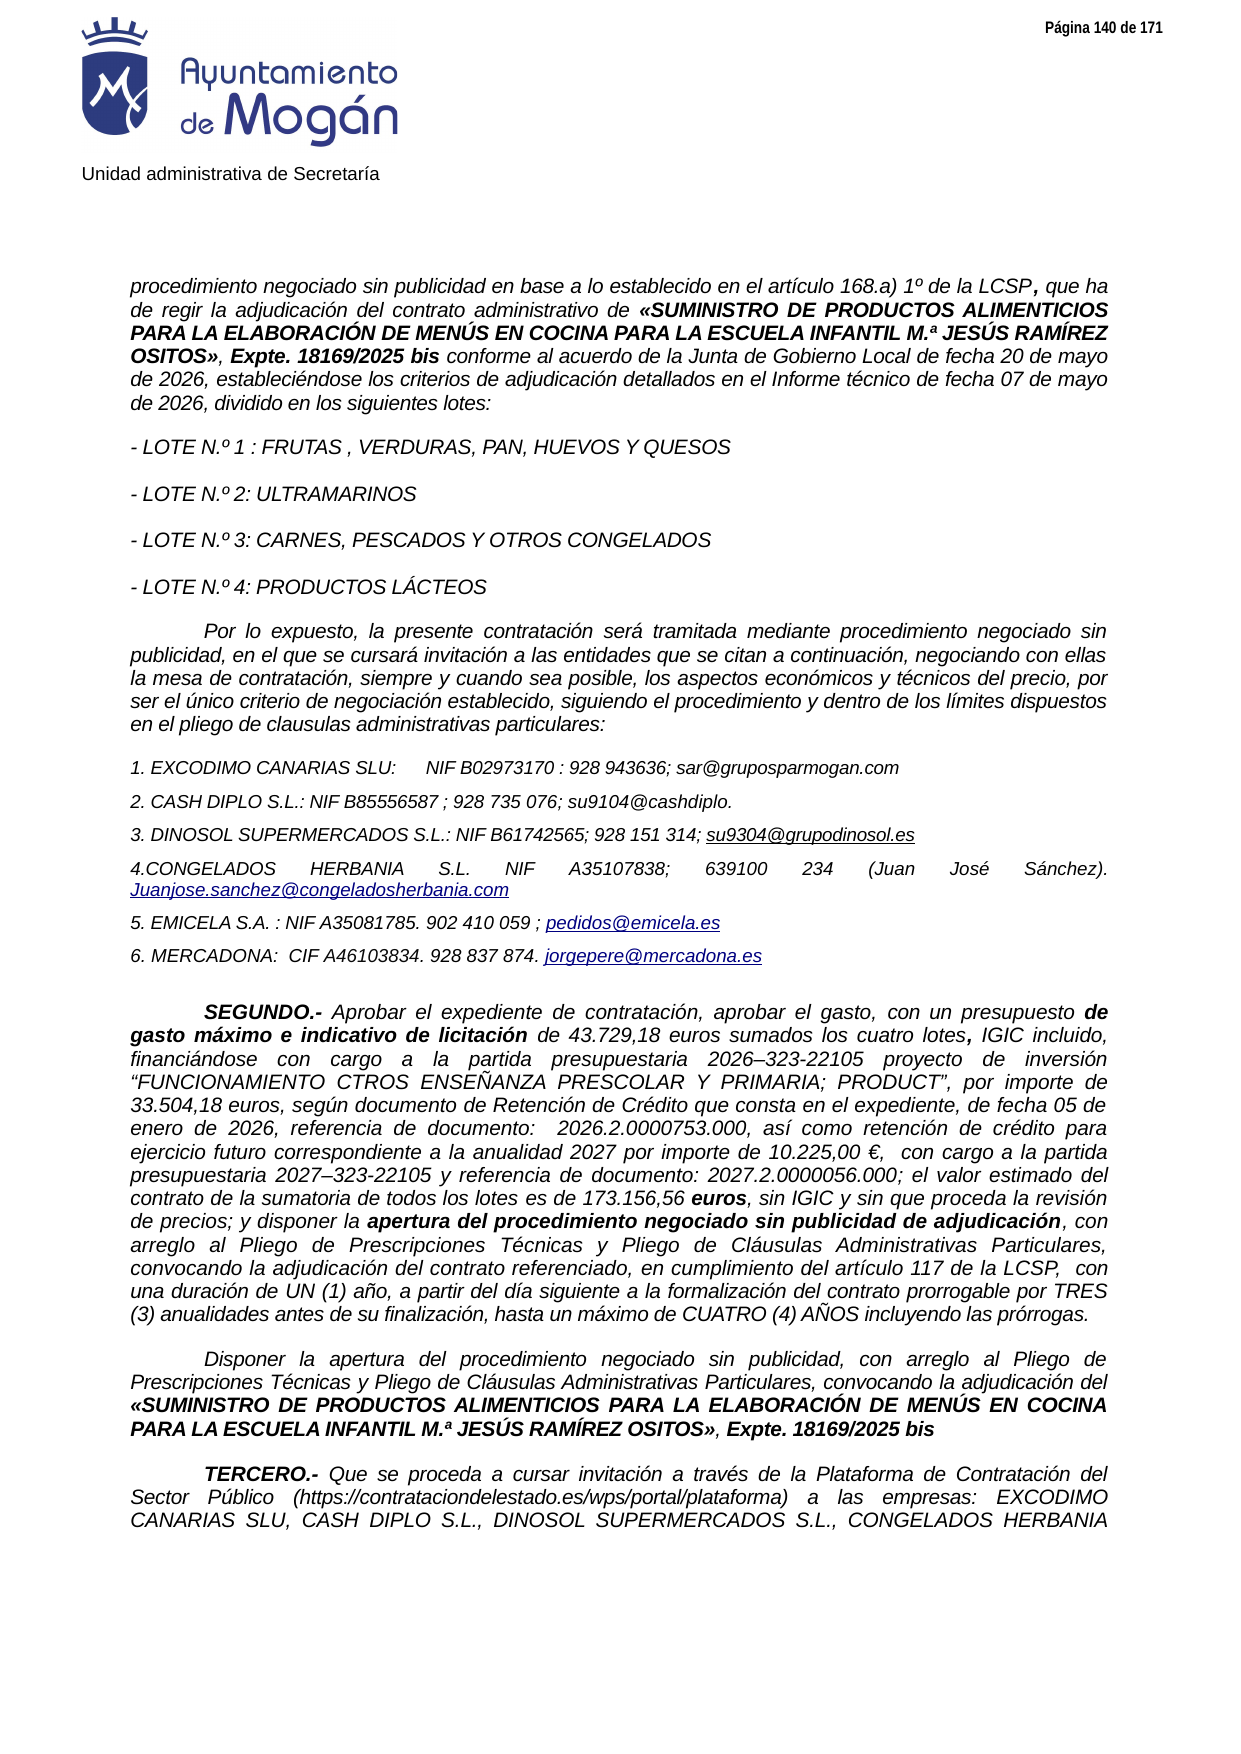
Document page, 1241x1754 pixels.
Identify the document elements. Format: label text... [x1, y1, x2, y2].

list 2. CASH DIPLO S.L.: NIF B85556587 ; 928 735 076; su9104@cashdiplo. [130, 791, 1110, 812]
list 5. EMICELA S.A. : NIF A35081785. 902 410 059 ; pedidos@emicela.es [130, 912, 1110, 933]
text TERCERO.- Que se proceda a cursar invitación a través de la Plataforma de Contratación del Sector Público (https://contrataciondelestado.es/wps/portal/plataforma) a las empresas: EXCODIMO CANARIAS SLU, CASH DIPLO S.L., DINOSOL SUPERMERCADOS S.L., CONGELADOS HERBANIA [130, 1462, 1110, 1532]
list 3. DINOSOL SUPERMERCADOS S.L.: NIF B61742565; 928 151 314; su9304@grupodinosol.es [130, 824, 1110, 846]
text Por lo expuesto, la presente contratación será tramitada mediante procedimiento negociado sin publicidad, en el que se cursará invitación a las entidades que se citan a continuación, negociando con ellas la mesa de contratación, siempre y cuando sea posible, los aspectos económicos y técnicos del precio, por ser el único criterio de negociación establecido, siguiendo el procedimiento y dentro de los límites dispuestos en el pliego de clausulas administrativas particulares: [130, 620, 1110, 736]
picture [81, 17, 398, 153]
text - LOTE N.º 1 : FRUTAS , VERDURAS, PAN, HUEVOS Y QUESOS [130, 436, 1110, 459]
text SEGUNDO.- Aprobar el expediente de contratación, aprobar el gasto, con un presupuesto de gasto máximo e indicativo de licitación de 43.729,18 euros sumados los cuatro lotes, IGIC incluido, financiándose con cargo a la partida presupuestaria 2026–323-22105 proyecto de inversión “FUNCIONAMIENTO CTROS ENSEÑANZA PRESCOLAR Y PRIMARIA; PRODUCT”, por importe de 33.504,18 euros, según documento de Retención de Crédito que consta en el expediente, de fecha 05 de enero de 2026, referencia de documento: 2026.2.0000753.000, así como retención de crédito para ejercicio futuro correspondiente a la anualidad 2027 por importe de 10.225,00 €, con cargo a la partida presupuestaria 2027–323-22105 y referencia de documento: 2027.2.0000056.000; el valor estimado del contrato de la sumatoria de todos los lotes es de 173.156,56 euros, sin IGIC y sin que proceda la revisión de precios; y disponer la apertura del procedimiento negociado sin publicidad de adjudicación, con arreglo al Pliego de Prescripciones Técnicas y Pliego de Cláusulas Administrativas Particulares, convocando la adjudicación del contrato referenciado, en cumplimiento del artículo 117 de la LCSP, con una duración de UN (1) año, a partir del día siguiente a la formalización del contrato prorrogable por TRES (3) anualidades antes de su finalización, hasta un máximo de CUATRO (4) AÑOS incluyendo las prórrogas. [130, 1001, 1110, 1326]
list 1. EXCODIMO CANARIAS SLU: NIF B02973170 : 928 943636; sar@gruposparmogan.com [130, 758, 1110, 779]
text - LOTE N.º 4: PRODUCTOS LÁCTEOS [130, 575, 1110, 598]
list 4.CONGELADOS HERBANIA S.L. NIF A35107838; 639100 234 (Juan José Sánchez). Juanjose.sanchez@congeladosherbania.com [130, 858, 1110, 900]
text - LOTE N.º 3: CARNES, PESCADOS Y OTROS CONGELADOS [130, 529, 1110, 552]
list 6. MERCADONA: CIF A46103834. 928 837 874. jorgepere@mercadona.es [130, 946, 1110, 967]
text Disponer la apertura del procedimiento negociado sin publicidad, con arreglo al Pliego de Prescripciones Técnicas y Pliego de Cláusulas Administrativas Particulares, convocando la adjudicación del «SUMINISTRO DE PRODUCTOS ALIMENTICIOS PARA LA ELABORACIÓN DE MENÚS EN COCINA PARA LA ESCUELA INFANTIL M.ª JESÚS RAMÍREZ OSITOS», Expte. 18169/2025 bis [130, 1348, 1110, 1441]
text - LOTE N.º 2: ULTRAMARINOS [130, 482, 1110, 506]
text procedimiento negociado sin publicidad en base a lo establecido en el artículo 168.a) 1º de la LCSP, que ha de regir la adjudicación del contrato administrativo de «SUMINISTRO DE PRODUCTOS ALIMENTICIOS PARA LA ELABORACIÓN DE MENÚS EN COCINA PARA LA ESCUELA INFANTIL M.ª JESÚS RAMÍREZ OSITOS», Expte. 18169/2025 bis conforme al acuerdo de la Junta de Gobierno Local de fecha 20 de mayo de 2026, estableciéndose los criterios de adjudicación detallados en el Informe técnico de fecha 07 de mayo de 2026, dividido en los siguientes lotes: [130, 275, 1110, 414]
